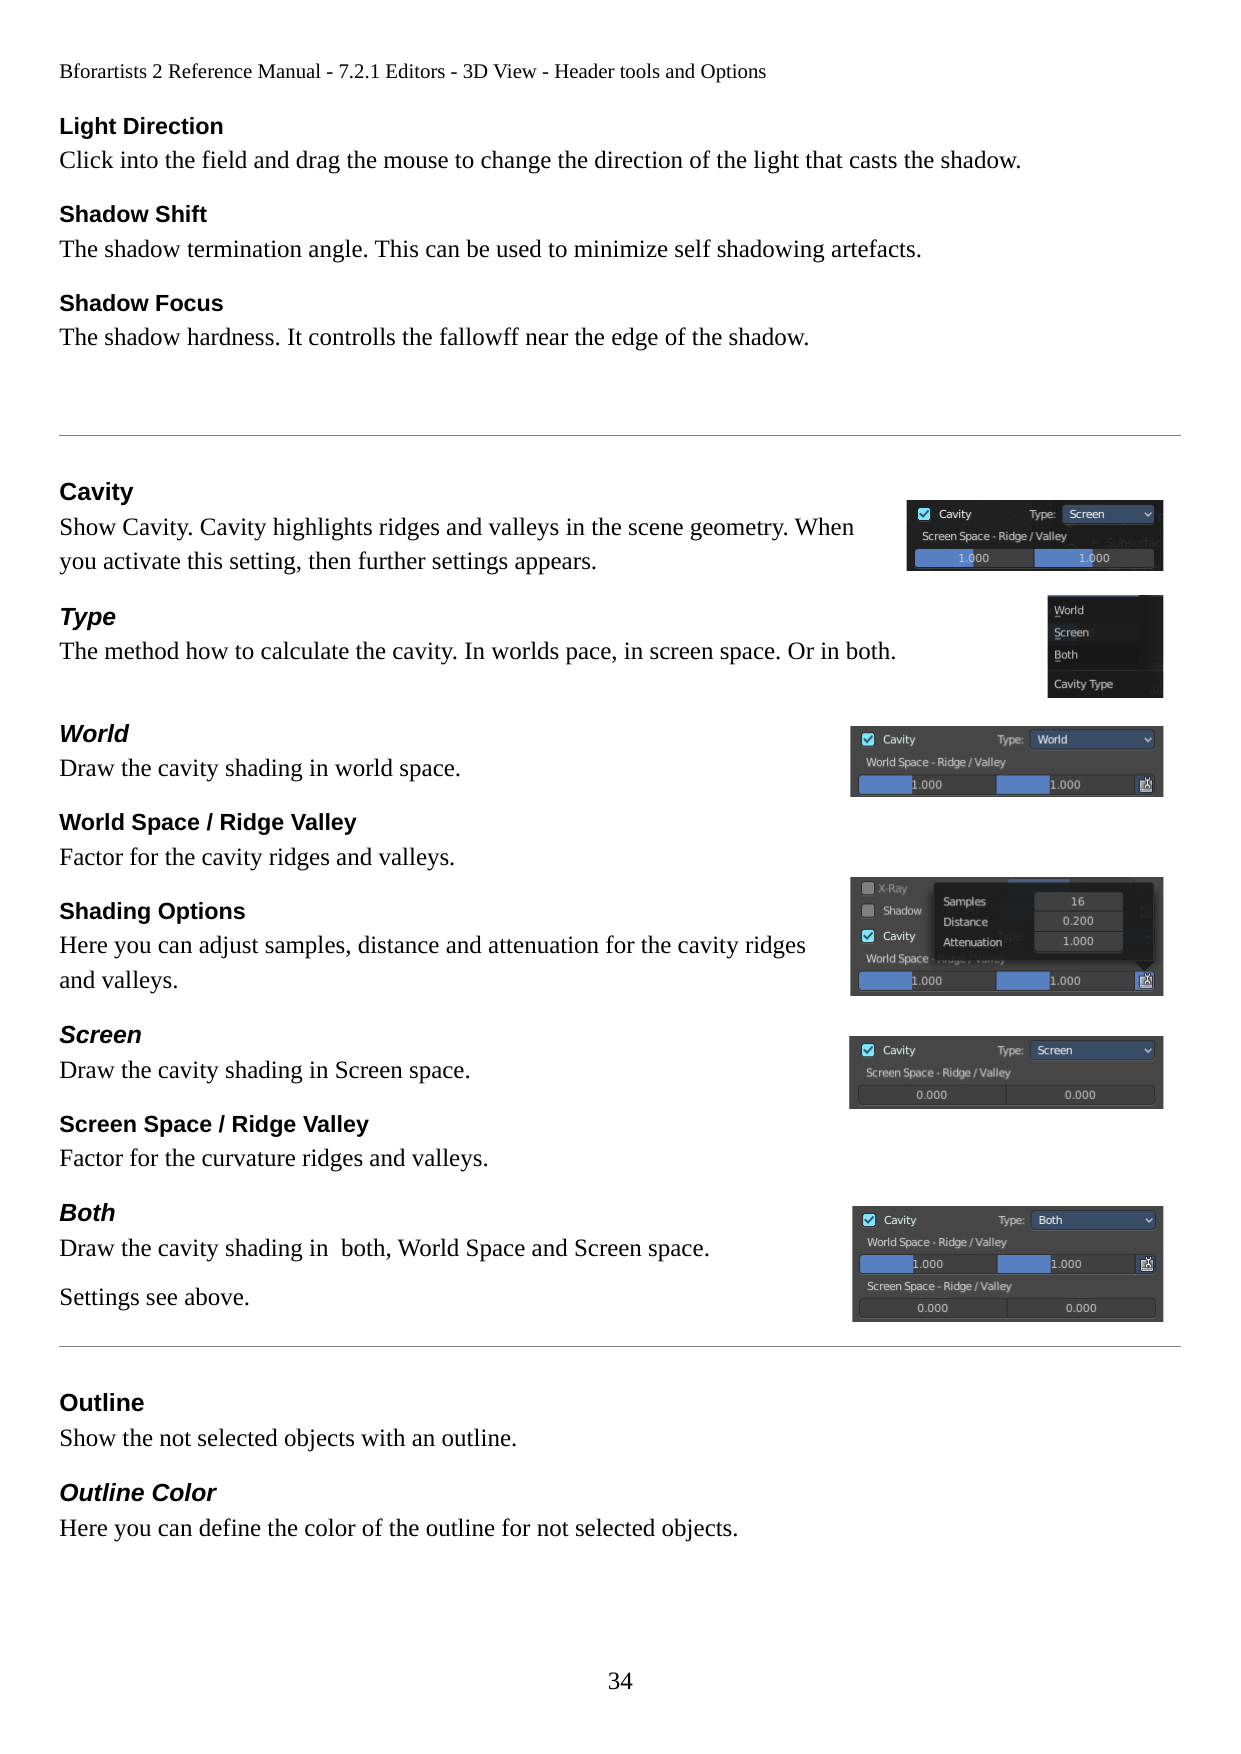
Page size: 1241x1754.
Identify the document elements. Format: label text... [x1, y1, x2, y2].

subtitle Shading Options [59, 897, 850, 924]
text Show Cavity. Cavity highlights ridges and valleys in the scene geometry. When you activate this setting, then further settings appears. [59, 512, 1181, 575]
picture [1047, 595, 1164, 698]
subtitle Both [59, 1198, 1181, 1227]
text Click into the field and drag the mouse to change the direction of the light that casts the shadow. [59, 146, 1181, 174]
subtitle [1164, 602, 1181, 630]
text Factor for the curvature ridges and valleys. [59, 1143, 1181, 1172]
subtitle Screen [59, 1020, 1181, 1048]
picture [852, 1206, 1164, 1322]
text Factor for the cavity ridges and valleys. [59, 842, 1181, 871]
picture [906, 500, 1164, 571]
subtitle Outline [59, 1388, 1181, 1417]
text The method how to calculate the cavity. In worlds pace, in screen space. Or in both. [59, 636, 1047, 665]
subtitle World [59, 719, 1181, 747]
text Draw the cavity shading in world space. [59, 753, 850, 782]
subtitle Screen Space / Ridge Valley [59, 1110, 1181, 1137]
text Here you can define the color of the outline for not selected objects. [59, 1513, 1181, 1542]
picture [849, 1036, 1164, 1109]
subtitle World Space / Ridge Valley [59, 809, 1181, 836]
subtitle Outline Color [59, 1478, 1181, 1507]
subtitle Shadow Shift [59, 201, 1181, 228]
picture [850, 877, 1164, 996]
text The shadow hardness. It controlls the fallowff near the edge of the shadow. [59, 322, 1181, 351]
subtitle Type [59, 602, 1047, 630]
text The shadow termination angle. This can be used to minimize self shadowing artefacts. [59, 234, 1181, 263]
subtitle Light Direction [59, 113, 1181, 139]
text Draw the cavity shading in Screen space. [59, 1055, 849, 1083]
subtitle Cavity [59, 477, 1181, 506]
text Show the not selected objects with an outline. [59, 1423, 1181, 1452]
subtitle Shadow Focus [59, 289, 1181, 316]
text Here you can adjust samples, distance and attenuation for the cavity ridges and valleys. [59, 930, 850, 993]
text [1164, 1282, 1181, 1311]
text Settings see above. [59, 1282, 852, 1311]
text Draw the cavity shading in both, World Space and Screen space. [59, 1233, 852, 1262]
subtitle [1164, 897, 1181, 924]
picture [850, 726, 1164, 797]
